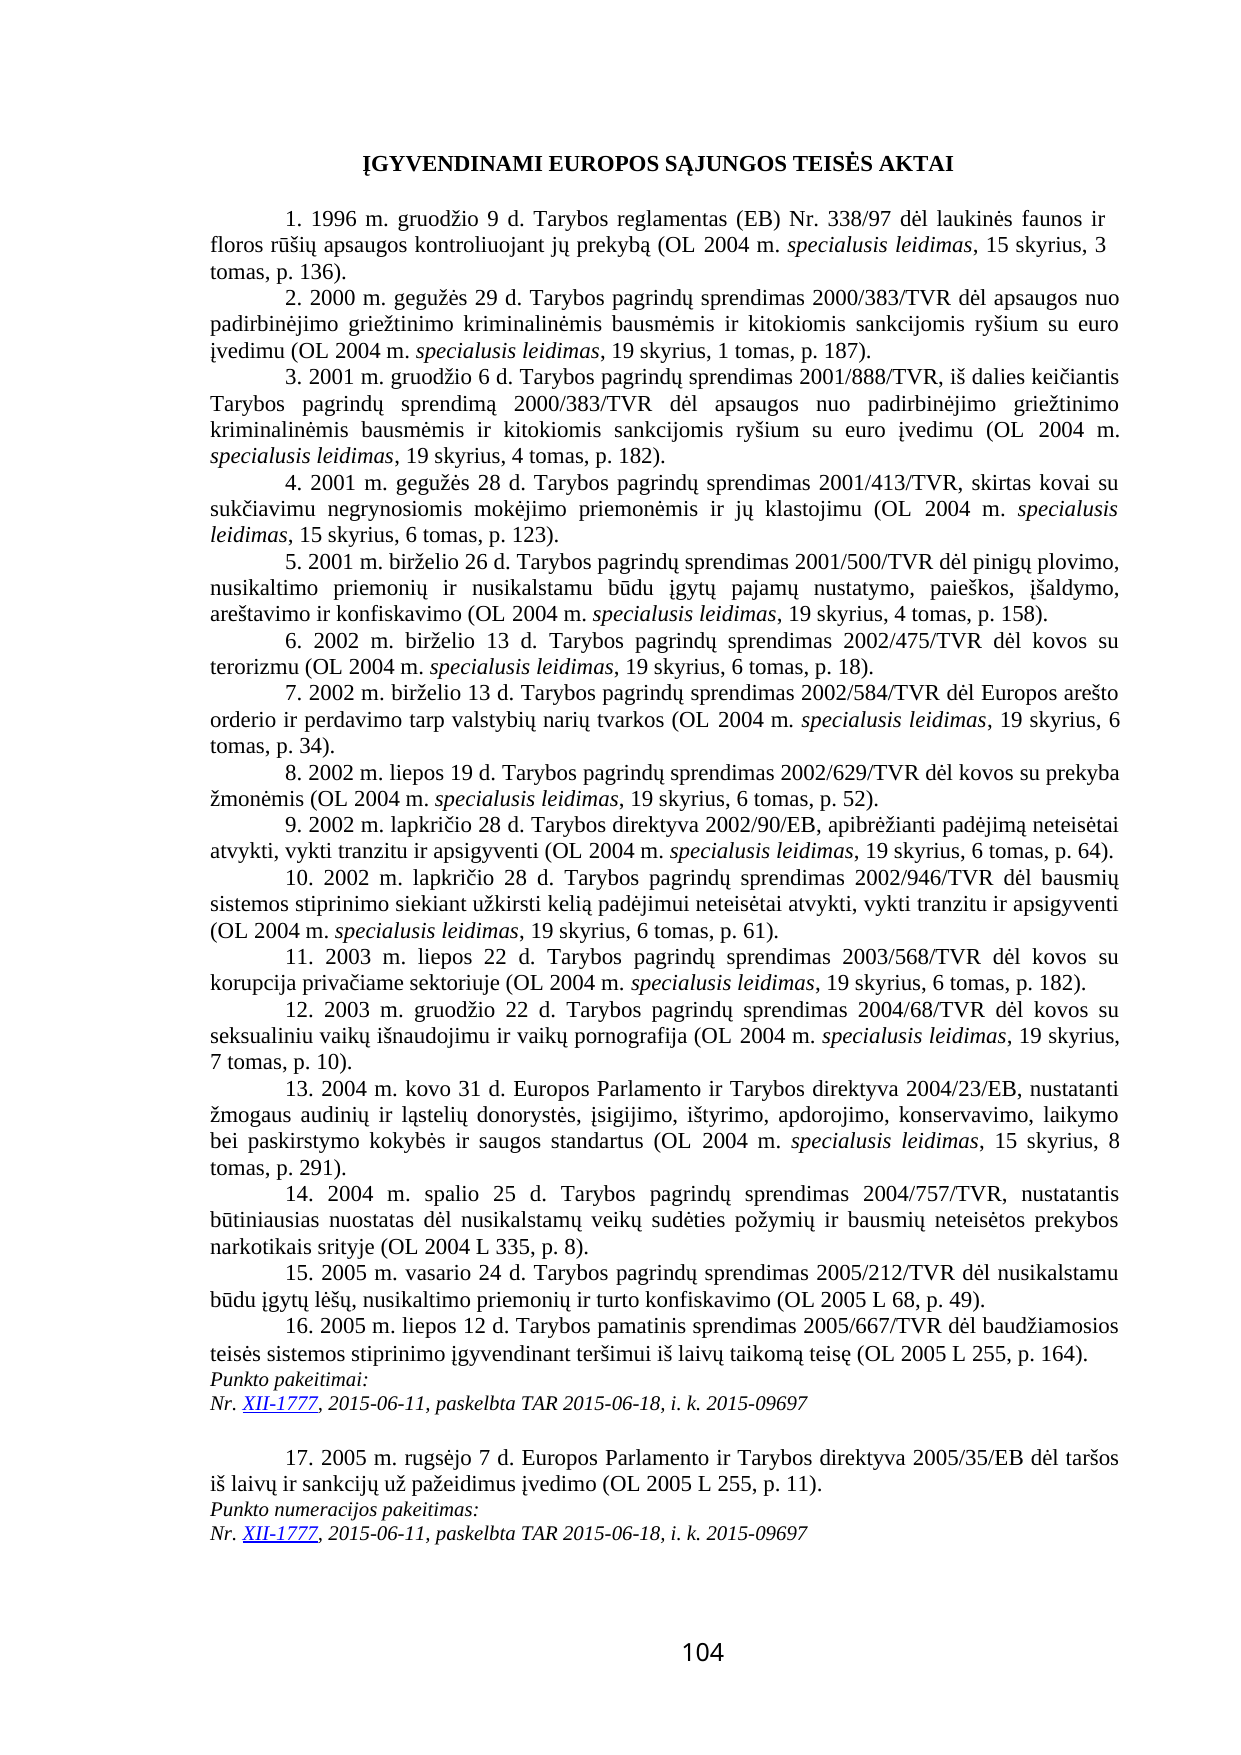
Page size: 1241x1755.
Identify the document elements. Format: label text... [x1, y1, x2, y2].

text Nr. XII-1777, 2015-06-11, paskelbta TAR 2015-06-18, i. k. 2015-09697 [210, 1521, 1120, 1545]
text 3. 2001 m. gruodžio 6 d. Tarybos pagrindų sprendimas 2001/888/TVR, iš dalies keičiantis Tarybos pagrindų sprendimą 2000/383/TVR dėl apsaugos nuo padirbinėjimo griežtinimo kriminalinėmis bausmėmis ir kitokiomis sankcijomis ryšium su euro įvedimu (OL 2004 m. specialusis leidimas, 19 skyrius, 4 tomas, p. 182). [210, 363, 1120, 469]
text 12. 2003 m. gruodžio 22 d. Tarybos pagrindų sprendimas 2004/68/TVR dėl kovos su seksualiniu vaikų išnaudojimu ir vaikų pornografija (OL 2004 m. specialusis leidimas, 19 skyrius, 7 tomas, p. 10). [210, 996, 1120, 1075]
text 15. 2005 m. vasario 24 d. Tarybos pagrindų sprendimas 2005/212/TVR dėl nusikalstamu būdu įgytų lėšų, nusikaltimo priemonių ir turto konfiskavimo (OL 2005 L 68, p. 49). [210, 1259, 1120, 1312]
text 5. 2001 m. birželio 26 d. Tarybos pagrindų sprendimas 2001/500/TVR dėl pinigų plovimo, nusikaltimo priemonių ir nusikalstamu būdu įgytų pajamų nustatymo, paieškos, įšaldymo, areštavimo ir konfiskavimo (OL 2004 m. specialusis leidimas, 19 skyrius, 4 tomas, p. 158). [210, 548, 1120, 627]
text Nr. XII-1777, 2015-06-11, paskelbta TAR 2015-06-18, i. k. 2015-09697 [210, 1391, 1120, 1415]
text 13. 2004 m. kovo 31 d. Europos Parlamento ir Tarybos direktyva 2004/23/EB, nustatanti žmogaus audinių ir ląstelių donorystės, įsigijimo, ištyrimo, apdorojimo, konservavimo, laikymo bei paskirstymo kokybės ir saugos standartus (OL 2004 m. specialusis leidimas, 15 skyrius, 8 tomas, p. 291). [210, 1075, 1120, 1180]
text 8. 2002 m. liepos 19 d. Tarybos pagrindų sprendimas 2002/629/TVR dėl kovos su prekyba žmonėmis (OL 2004 m. specialusis leidimas, 19 skyrius, 6 tomas, p. 52). [210, 758, 1120, 811]
text Punkto numeracijos pakeitimas: [210, 1497, 1120, 1521]
text 17. 2005 m. rugsėjo 7 d. Europos Parlamento ir Tarybos direktyva 2005/35/EB dėl taršos iš laivų ir sankcijų už pažeidimus įvedimo (OL 2005 L 255, p. 11). [210, 1444, 1120, 1497]
text Punkto pakeitimai: [210, 1367, 1120, 1391]
text 14. 2004 m. spalio 25 d. Tarybos pagrindų sprendimas 2004/757/TVR, nustatantis būtiniausias nuostatas dėl nusikalstamų veikų sudėties požymių ir bausmių neteisėtos prekybos narkotikais srityje (OL 2004 L 335, p. 8). [210, 1180, 1120, 1259]
text 4. 2001 m. gegužės 28 d. Tarybos pagrindų sprendimas 2001/413/TVR, skirtas kovai su sukčiavimu negrynosiomis mokėjimo priemonėmis ir jų klastojimu (OL 2004 m. specialusis leidimas, 15 skyrius, 6 tomas, p. 123). [210, 469, 1120, 548]
text ĮGYVENDINAMI EUROPOS SĄJUNGOS TEISĖS AKTAI [210, 150, 1106, 176]
text 9. 2002 m. lapkričio 28 d. Tarybos direktyva 2002/90/EB, apibrėžianti padėjimą neteisėtai atvykti, vykti tranzitu ir apsigyventi (OL 2004 m. specialusis leidimas, 19 skyrius, 6 tomas, p. 64). [210, 811, 1120, 864]
text 1. 1996 m. gruodžio 9 d. Tarybos reglamentas (EB) Nr. 338/97 dėl laukinės faunos ir floros rūšių apsaugos kontroliuojant jų prekybą (OL 2004 m. specialusis leidimas, 15 skyrius, 3 tomas, p. 136). [210, 205, 1106, 284]
text 11. 2003 m. liepos 22 d. Tarybos pagrindų sprendimas 2003/568/TVR dėl kovos su korupcija privačiame sektoriuje (OL 2004 m. specialusis leidimas, 19 skyrius, 6 tomas, p. 182). [210, 943, 1120, 996]
text 7. 2002 m. birželio 13 d. Tarybos pagrindų sprendimas 2002/584/TVR dėl Europos arešto orderio ir perdavimo tarp valstybių narių tvarkos (OL 2004 m. specialusis leidimas, 19 skyrius, 6 tomas, p. 34). [210, 679, 1120, 758]
text 10. 2002 m. lapkričio 28 d. Tarybos pagrindų sprendimas 2002/946/TVR dėl bausmių sistemos stiprinimo siekiant užkirsti kelią padėjimui neteisėtai atvykti, vykti tranzitu ir apsigyventi (OL 2004 m. specialusis leidimas, 19 skyrius, 6 tomas, p. 61). [210, 864, 1120, 943]
text 2. 2000 m. gegužės 29 d. Tarybos pagrindų sprendimas 2000/383/TVR dėl apsaugos nuo padirbinėjimo griežtinimo kriminalinėmis bausmėmis ir kitokiomis sankcijomis ryšium su euro įvedimu (OL 2004 m. specialusis leidimas, 19 skyrius, 1 tomas, p. 187). [210, 284, 1120, 363]
text 6. 2002 m. birželio 13 d. Tarybos pagrindų sprendimas 2002/475/TVR dėl kovos su terorizmu (OL 2004 m. specialusis leidimas, 19 skyrius, 6 tomas, p. 18). [210, 627, 1120, 679]
text 16. 2005 m. liepos 12 d. Tarybos pamatinis sprendimas 2005/667/TVR dėl baudžiamosios teisės sistemos stiprinimo įgyvendinant teršimui iš laivų taikomą teisę (OL 2005 L 255, p. 164). [210, 1312, 1120, 1367]
